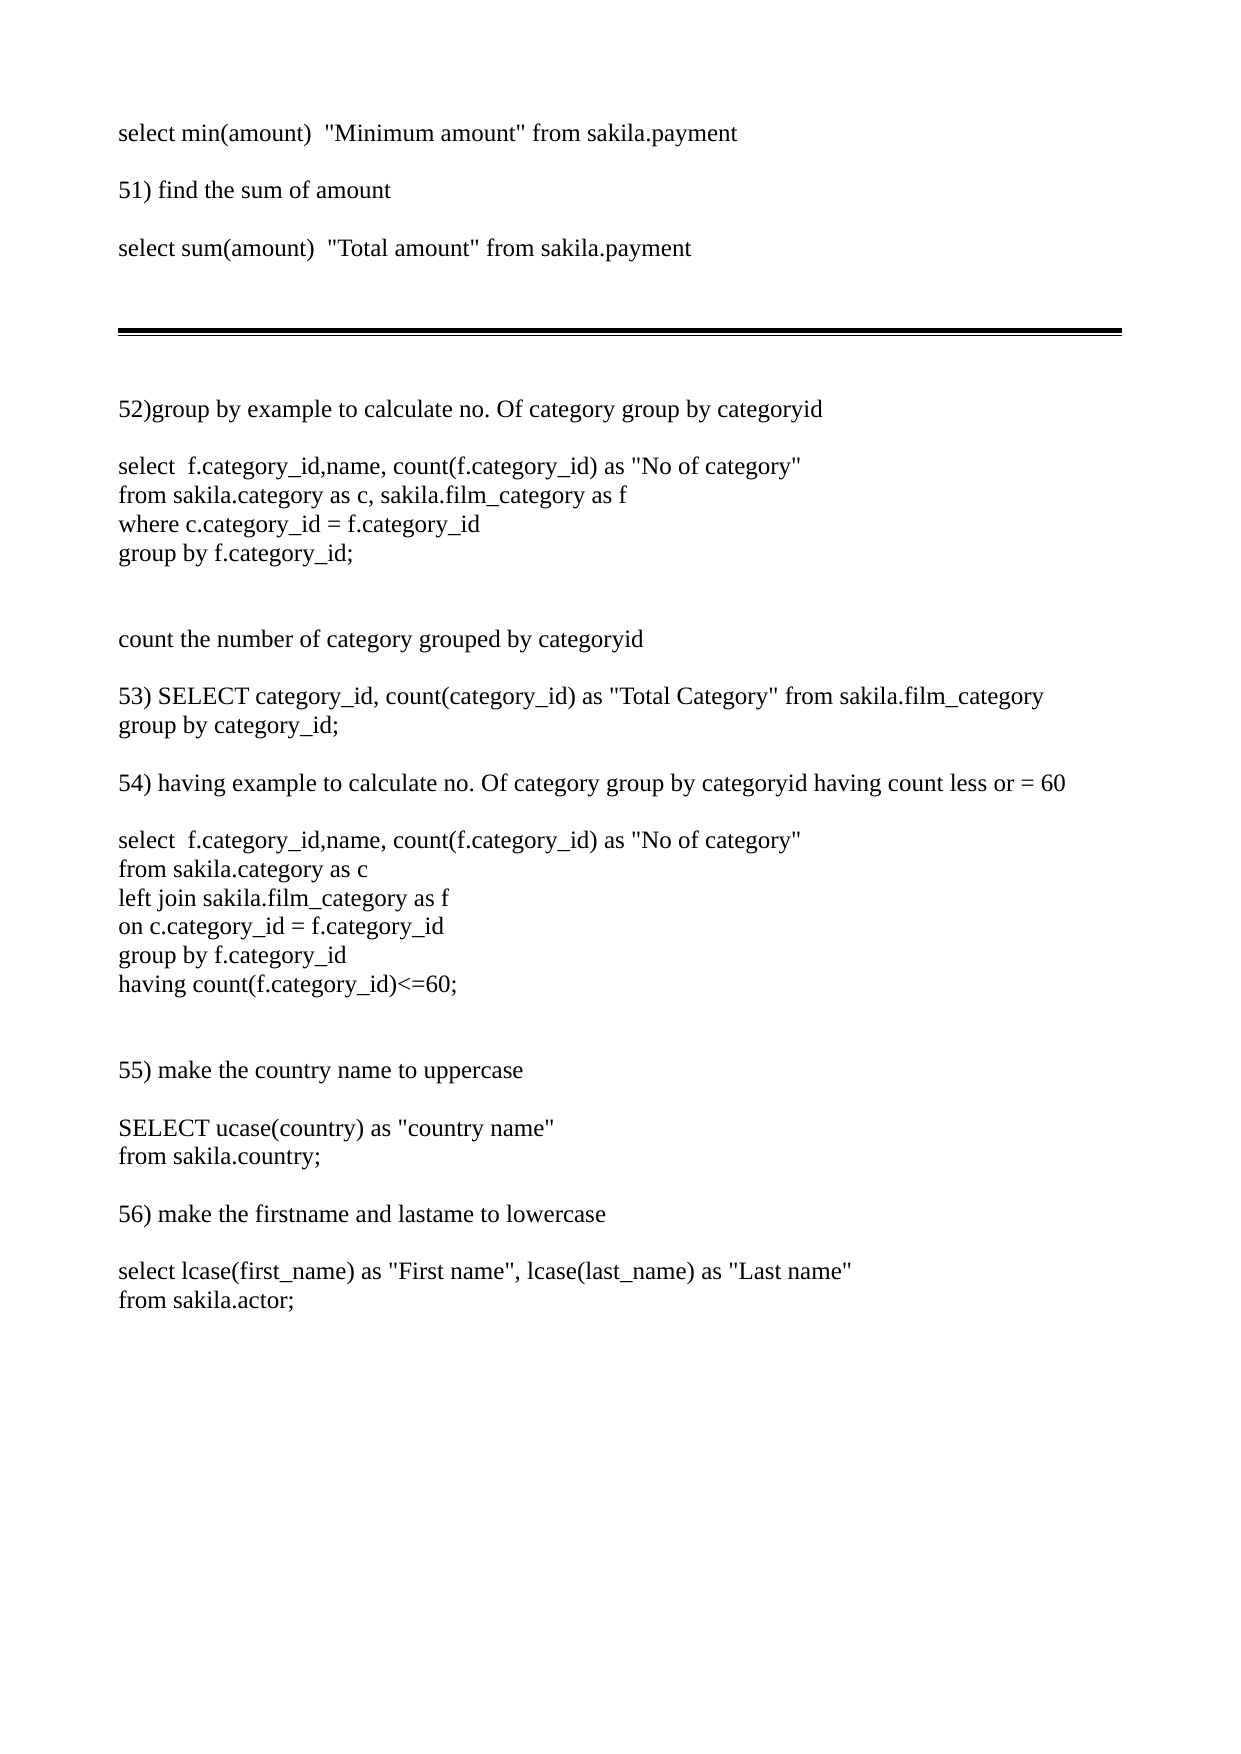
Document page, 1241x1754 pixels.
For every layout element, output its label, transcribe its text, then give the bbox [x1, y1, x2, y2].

text select lcase(first_name) as "First name", lcase(last_name) as "Last name" [118, 1256, 1122, 1285]
text select f.category_id,name, count(f.category_id) as "No of category" [118, 451, 1122, 480]
text count the number of category grouped by categoryid [118, 624, 1122, 653]
text group by category_id; [118, 710, 1122, 739]
text from sakila.category as c, sakila.film_category as f [118, 480, 1122, 509]
text on c.category_id = f.category_id [118, 911, 1122, 940]
text from sakila.actor; [118, 1285, 1122, 1314]
text select f.category_id,name, count(f.category_id) as "No of category" [118, 825, 1122, 854]
text group by f.category_id; [118, 538, 1122, 566]
text 56) make the firstname and lastame to lowercase [118, 1199, 1122, 1228]
text 52)group by example to calculate no. Of category group by categoryid [118, 394, 1122, 423]
text group by f.category_id [118, 940, 1122, 969]
text 51) find the sum of amount [118, 176, 1122, 204]
text left join sakila.film_category as f [118, 883, 1122, 911]
text select min(amount) "Minimum amount" from sakila.payment [118, 118, 1122, 147]
text 53) SELECT category_id, count(category_id) as "Total Category" from sakila.film_category [118, 681, 1122, 710]
text from sakila.country; [118, 1141, 1122, 1170]
text SELECT ucase(country) as "country name" [118, 1113, 1122, 1141]
text having count(f.category_id)<=60; [118, 969, 1122, 998]
text 55) make the country name to uppercase [118, 1055, 1122, 1084]
text where c.category_id = f.category_id [118, 509, 1122, 538]
text select sum(amount) "Total amount" from sakila.payment [118, 233, 1122, 262]
text from sakila.category as c [118, 854, 1122, 883]
text 54) having example to calculate no. Of category group by categoryid having count less or = 60 [118, 768, 1122, 796]
